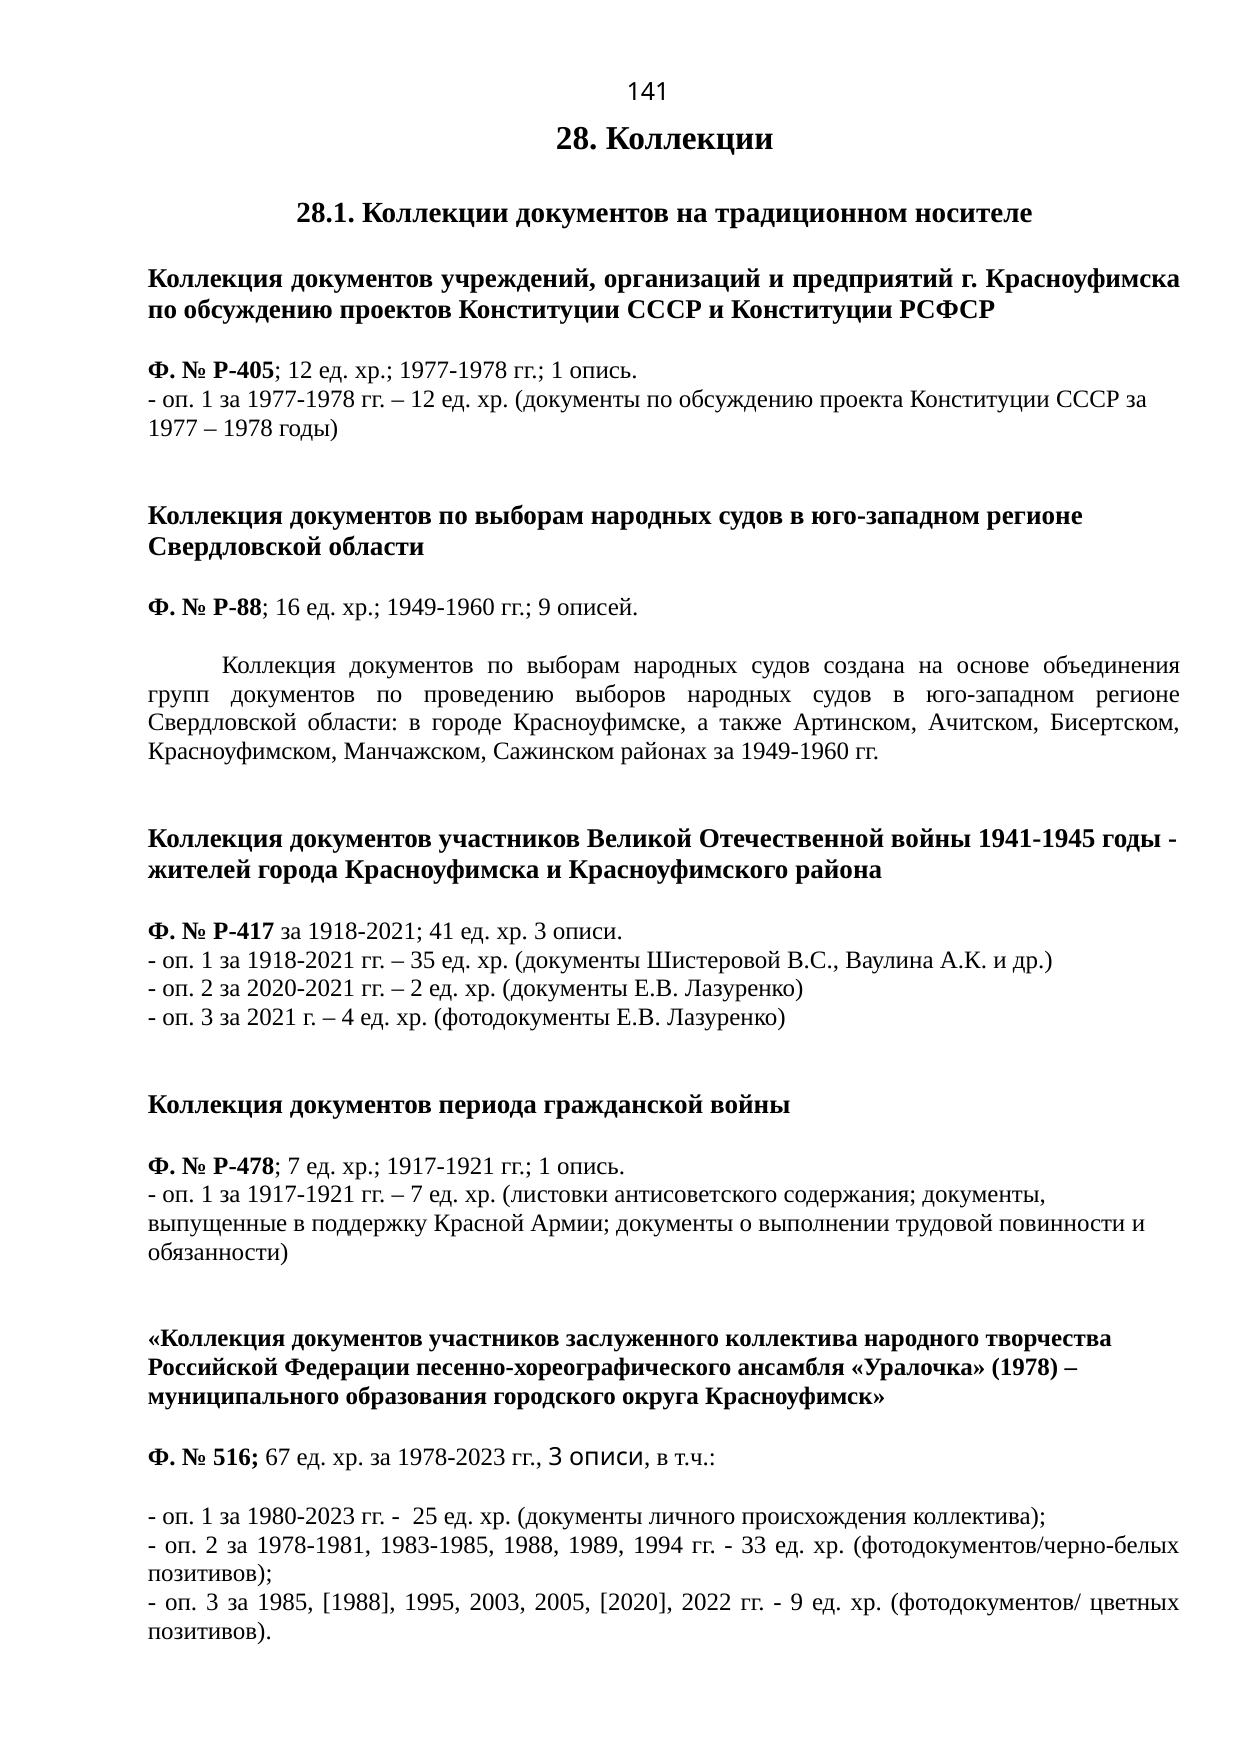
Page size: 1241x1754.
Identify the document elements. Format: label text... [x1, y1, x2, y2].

text - оп. 1 за 1917-1921 гг. – 7 ед. хр. (листовки антисоветского содержания; документы, выпущенные в поддержку Красной Армии; документы о выполнении трудовой повинности и обязанности) [148, 1179, 1181, 1266]
text Коллекция документов по выборам народных судов в юго-западном регионе Свердловской области [148, 499, 1181, 561]
text 28. Коллекции [148, 118, 1181, 156]
text Ф. № Р-405; 12 ед. хр.; 1977-1978 гг.; 1 опись. [148, 355, 1181, 384]
text Коллекция документов участников Великой Отечественной войны 1941-1945 годы - жителей города Красноуфимска и Красноуфимского района [148, 822, 1181, 885]
text - оп. 1 за 1918-2021 гг. – 35 ед. хр. (документы Шистеровой В.С., Ваулина А.К. и др.) [148, 945, 1181, 973]
text - оп. 2 за 1978-1981, 1983-1985, 1988, 1989, 1994 гг. - 33 ед. хр. (фотодокументов/черно-белых позитивов); [148, 1530, 1181, 1587]
text Ф. № 516; 67 ед. хр. за 1978-2023 гг., 3 описи, в т.ч.: [148, 1438, 1181, 1472]
text Ф. № Р-417 за 1918-2021; 41 ед. хр. 3 описи. [148, 916, 1181, 945]
text - оп. 3 за 1985, [1988], 1995, 2003, 2005, [2020], 2022 гг. - 9 ед. хр. (фотодокументов/ цветных позитивов). [148, 1587, 1181, 1645]
text Коллекция документов учреждений, организаций и предприятий г. Красноуфимска по обсуждению проектов Конституции СССР и Конституции РСФСР [148, 262, 1181, 324]
text Коллекция документов периода гражданской войны [148, 1088, 1181, 1119]
text - оп. 1 за 1980-2023 гг. - 25 ед. хр. (документы личного происхождения коллектива); [148, 1501, 1181, 1530]
text Ф. № Р-88; 16 ед. хр.; 1949-1960 гг.; 9 описей. [148, 592, 1181, 621]
text - оп. 2 за 2020-2021 гг. – 2 ед. хр. (документы Е.В. Лазуренко) [148, 973, 1181, 1002]
text Коллекция документов по выборам народных судов создана на основе объединения групп документов по проведению выборов народных судов в юго-западном регионе Свердловской области: в городе Красноуфимске, а также Артинском, Ачитском, Бисертском, Красноуфимском, Манчажском, Сажинском районах за 1949-1960 гг. [148, 650, 1181, 765]
text 28.1. Коллекции документов на традиционном носителе [148, 195, 1181, 228]
text - оп. 3 за 2021 г. – 4 ед. хр. (фотодокументы Е.В. Лазуренко) [148, 1002, 1181, 1031]
text «Коллекция документов участников заслуженного коллектива народного творчества Российской Федерации песенно-хореографического ансамбля «Уралочка» (1978) – муниципального образования городского округа Красноуфимск» [148, 1323, 1181, 1409]
text - оп. 1 за 1977-1978 гг. – 12 ед. хр. (документы по обсуждению проекта Конституции СССР за 1977 – 1978 годы) [148, 384, 1181, 442]
text Ф. № Р-478; 7 ед. хр.; 1917-1921 гг.; 1 опись. [148, 1151, 1181, 1179]
